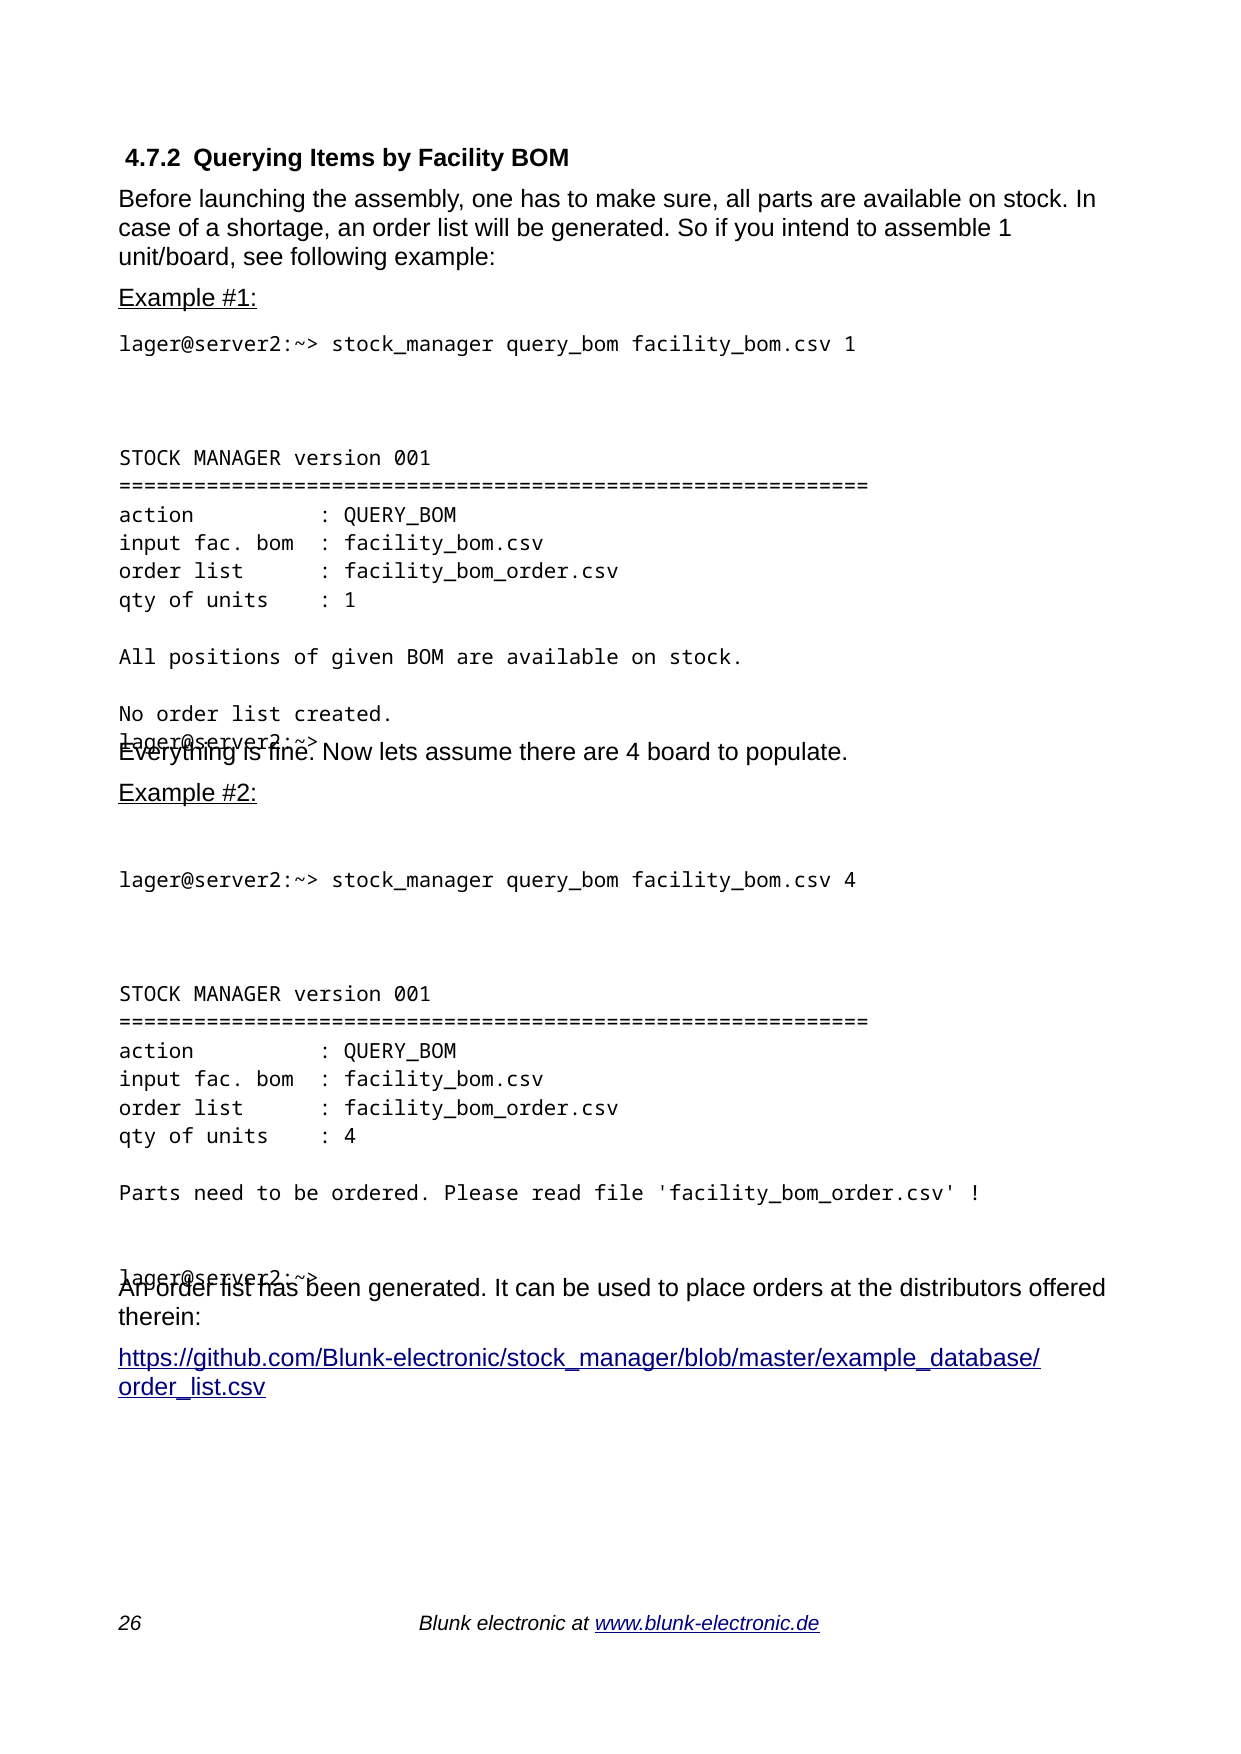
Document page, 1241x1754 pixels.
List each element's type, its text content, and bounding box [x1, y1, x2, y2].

text Example #2: [118, 778, 1123, 807]
text https://github.com/Blunk-electronic/stock_manager/blob/master/example_database/order_list.csv [118, 1343, 1123, 1401]
text Everything is fine. Now lets assume there are 4 board to populate. [118, 737, 1123, 766]
subtitle Querying Items by Facility BOM [118, 143, 1123, 172]
text An order list has been generated. It can be used to place orders at the distributors offered therein: [118, 1273, 1123, 1331]
text Before launching the assembly, one has to make sure, all parts are available on stock. In case of a shortage, an order list will be generated. So if you intend to assemble 1 unit/board, see following example: [118, 184, 1123, 271]
text Example #1: [118, 283, 1123, 312]
